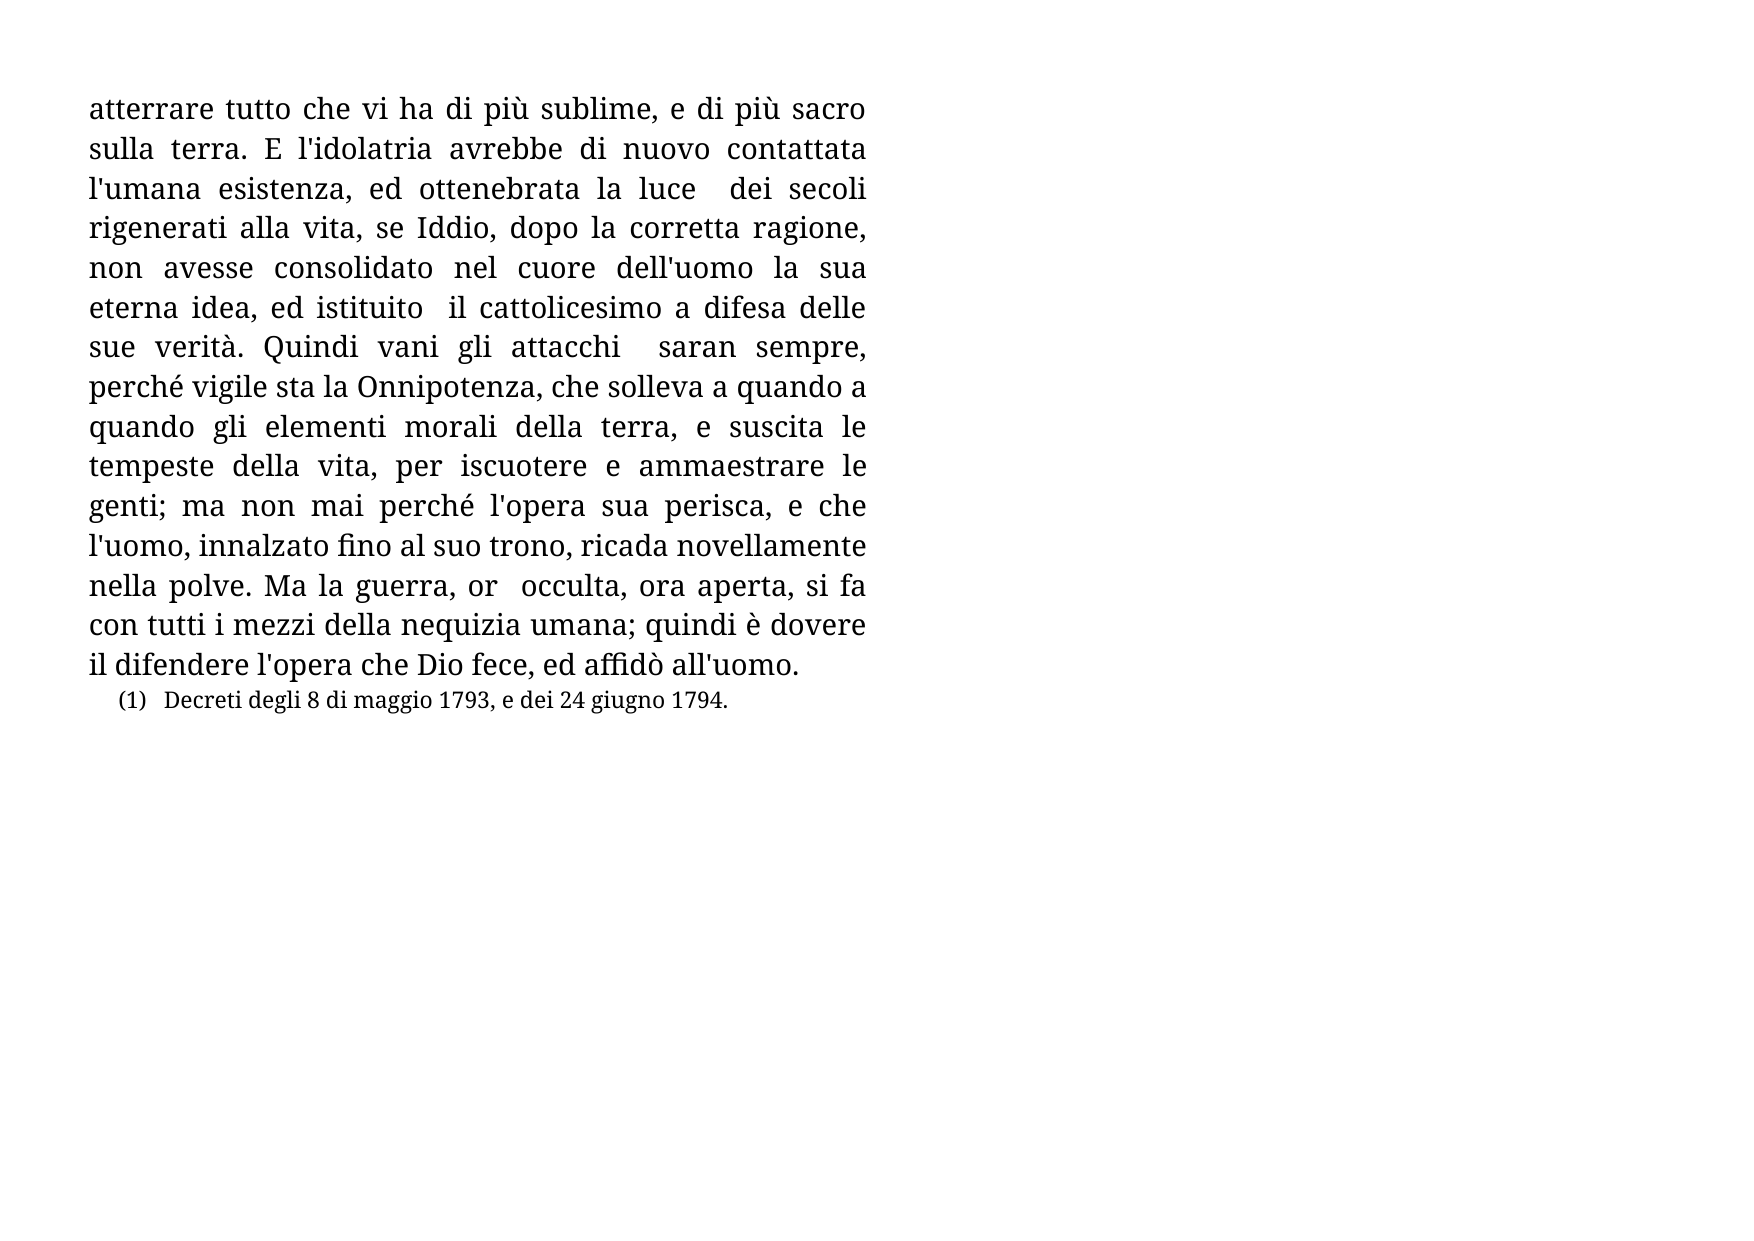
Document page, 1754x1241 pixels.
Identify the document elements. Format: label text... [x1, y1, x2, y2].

list Decreti degli 8 di maggio 1793, e dei 24 giugno 1794. [88, 684, 868, 715]
text atterrare tutto che vi ha di più sublime, e di più sacro sulla terra. E l'idolatria avrebbe di nuovo contattata l'umana esistenza, ed ottenebrata la luce dei secoli rigenerati alla vita, se Iddio, dopo la corretta ragione, non avesse consolidato nel cuore dell'uomo la sua eterna idea, ed istituito il cattolicesimo a difesa delle sue verità. Quindi vani gli attacchi saran sempre, perché vigile sta la Onnipotenza, che solleva a quando a quando gli elementi morali della terra, e suscita le tempeste della vita, per iscuotere e ammaestrare le genti; ma non mai perché l'opera sua perisca, e che l'uomo, innalzato fino al suo trono, ricada novellamente nella polve. Ma la guerra, or occulta, ora aperta, si fa con tutti i mezzi della nequizia umana; quindi è dovere il difendere l'opera che Dio fece, ed affidò all'uomo. [88, 88, 868, 684]
